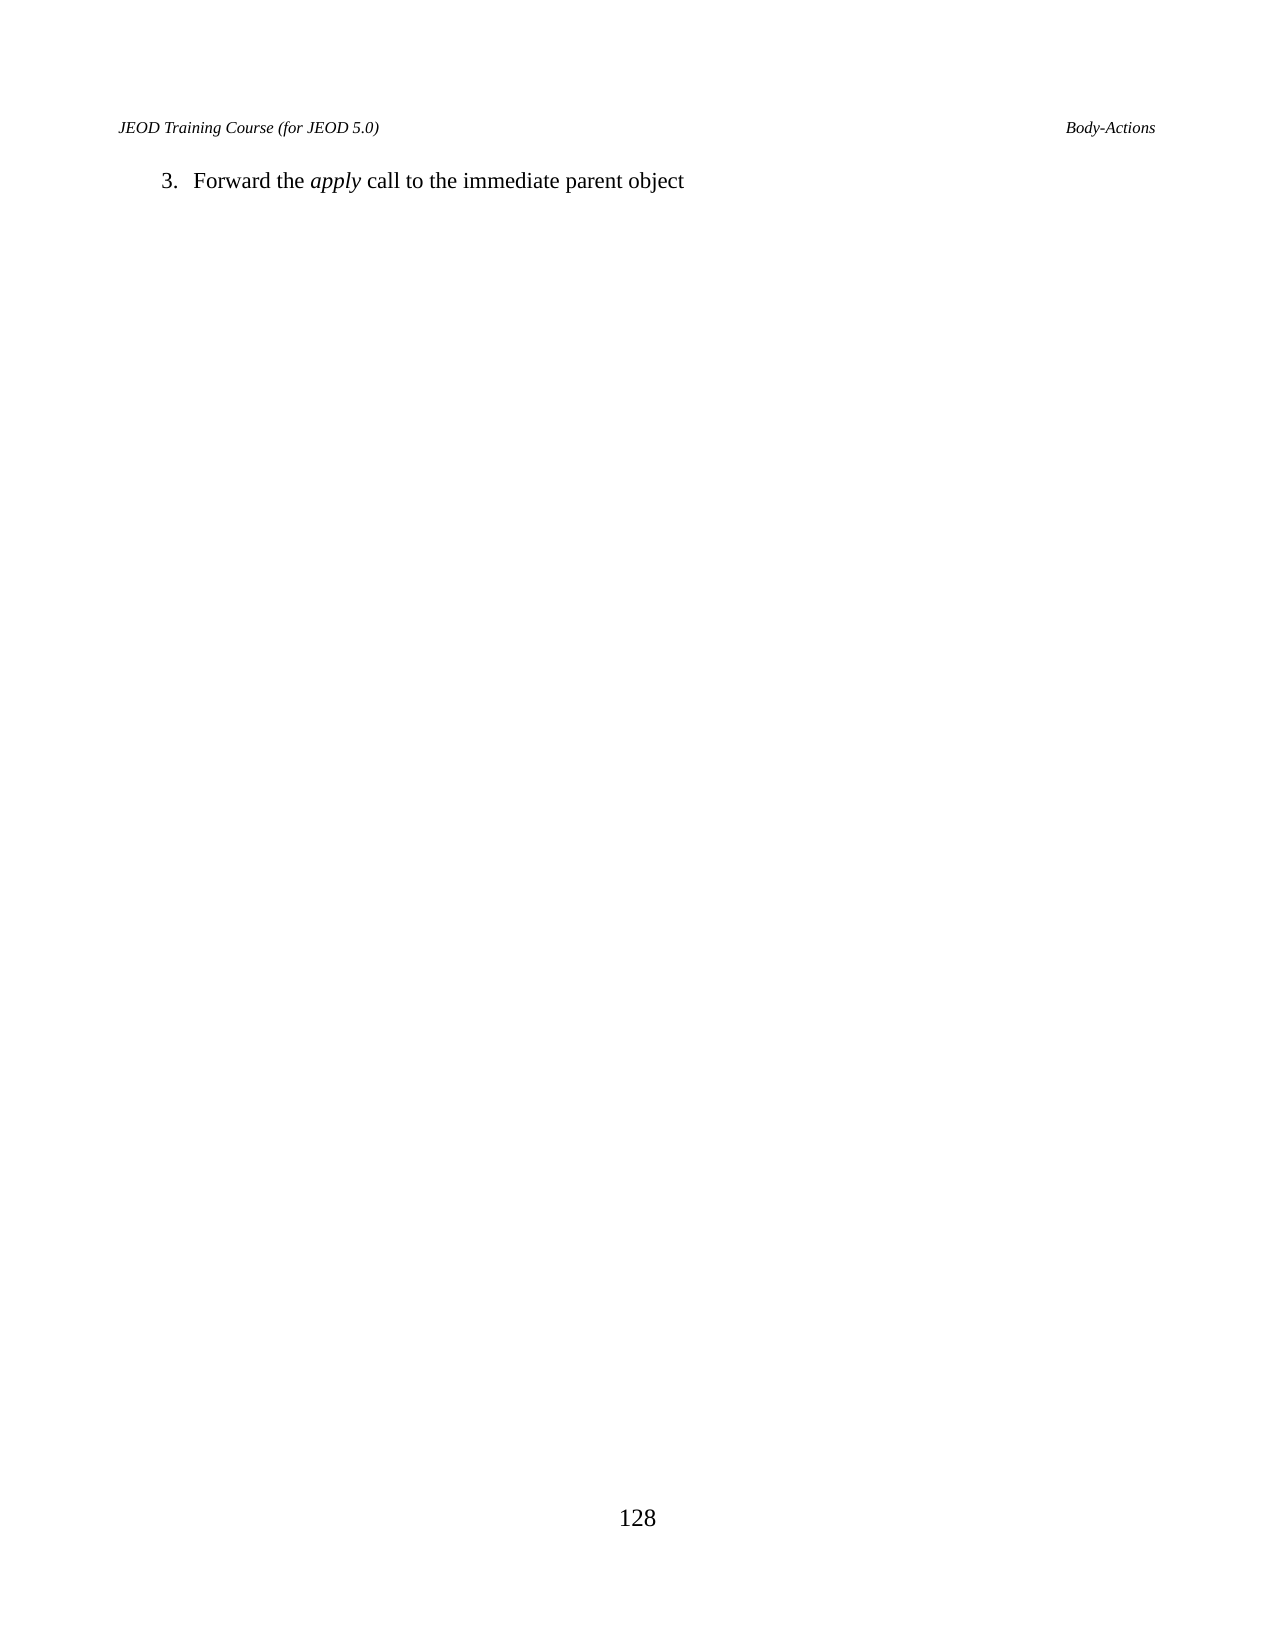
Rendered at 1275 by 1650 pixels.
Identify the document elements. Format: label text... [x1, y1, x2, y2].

list Forward the apply call to the immediate parent object [156, 167, 1157, 193]
